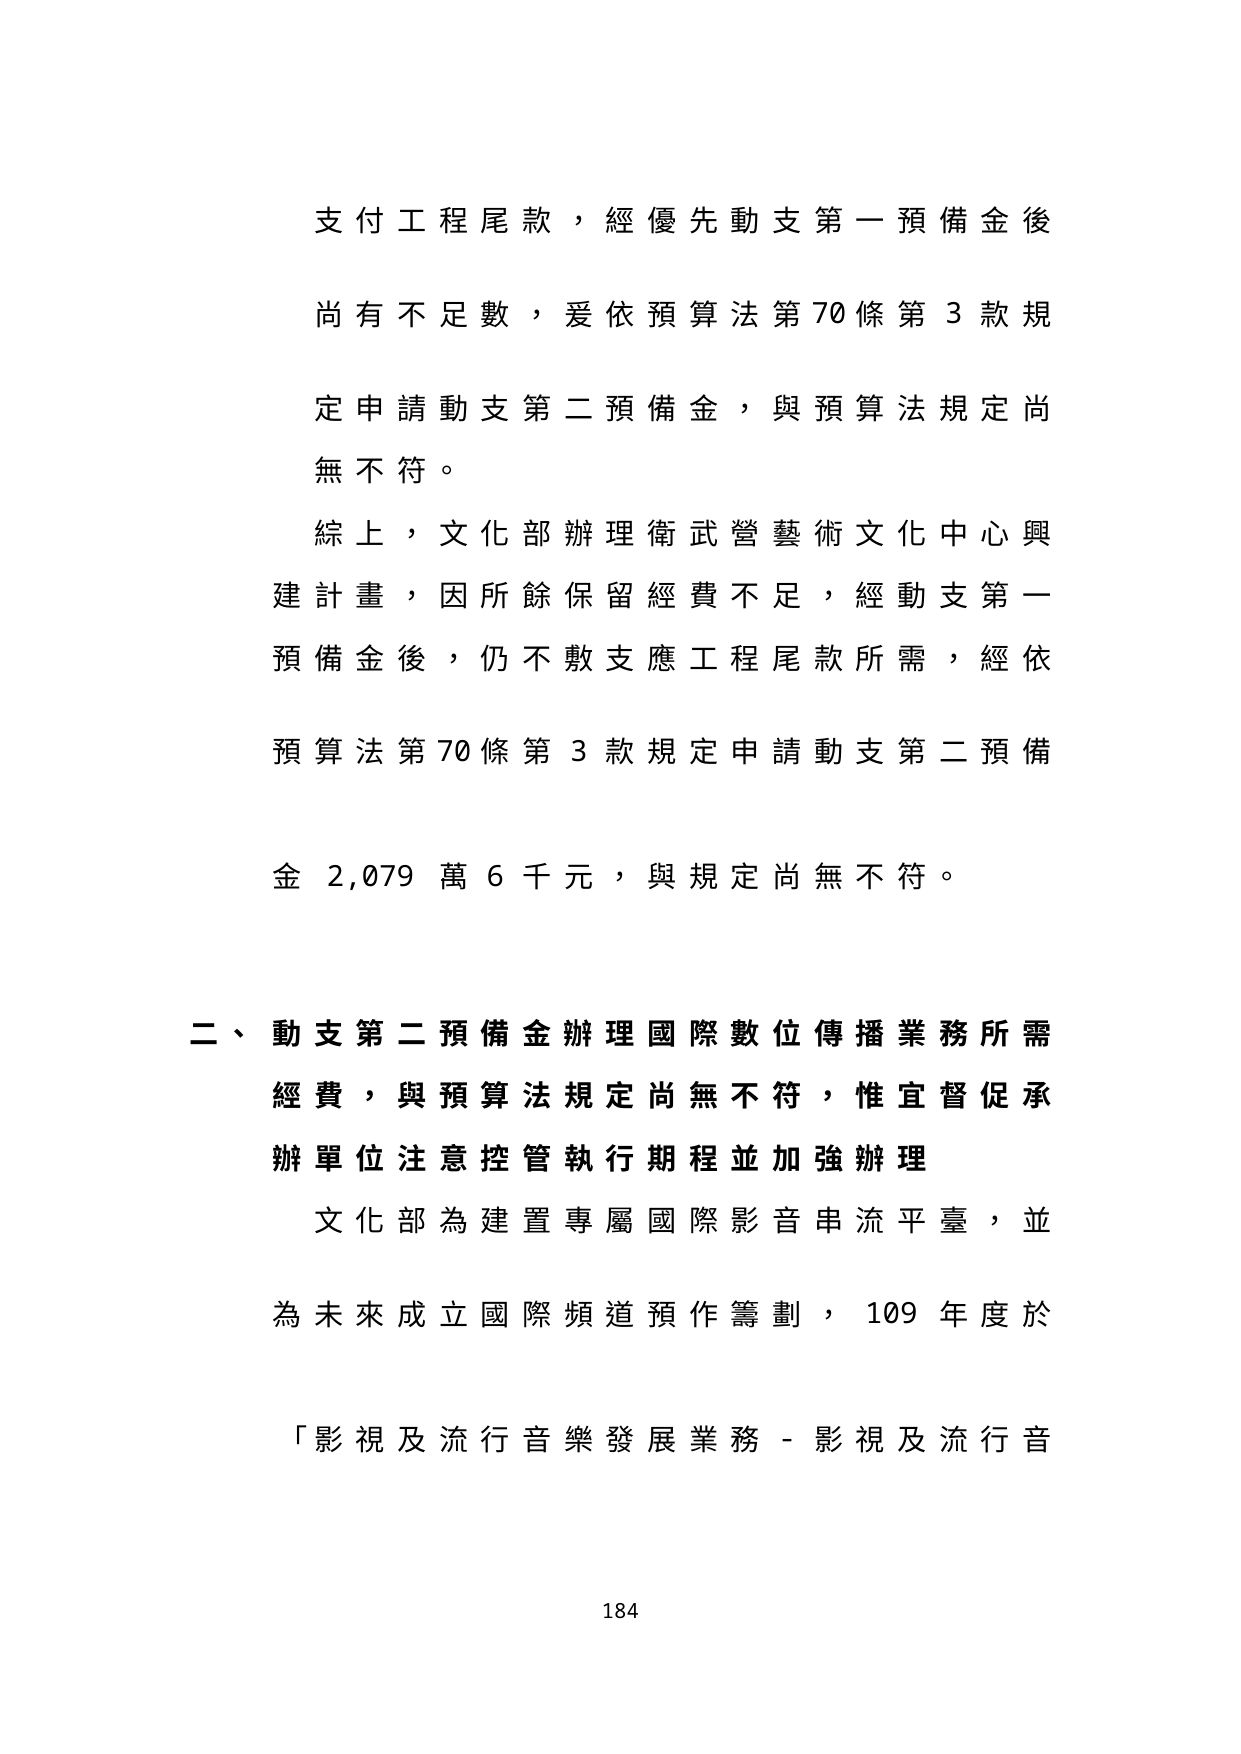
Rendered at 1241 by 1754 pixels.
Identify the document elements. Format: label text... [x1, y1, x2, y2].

text 支付工程尾款，經優先動支第一預備金後尚有不足數，爰依預算法第70條第3款規定申請動支第二預備金，與預算法規定尚無不符。 [242, 177, 1058, 490]
text 文化部為建置專屬國際影音串流平臺，並為未來成立國際頻道預作籌劃，109年度於「影視及流行音樂發展業務-影視及流行音 [242, 1177, 1058, 1490]
text 二、動支第二預備金辦理國際數位傳播業務所需經費，與預算法規定尚無不符，惟宜督促承辦單位注意控管執行期程並加強辦理 [183, 990, 1058, 1177]
text 綜上，文化部辦理衛武營藝術文化中心興建計畫，因所餘保留經費不足，經動支第一預備金後，仍不敷支應工程尾款所需，經依預算法第70條第3款規定申請動支第二預備金2,079萬6千元，與規定尚無不符。 [242, 490, 1058, 927]
